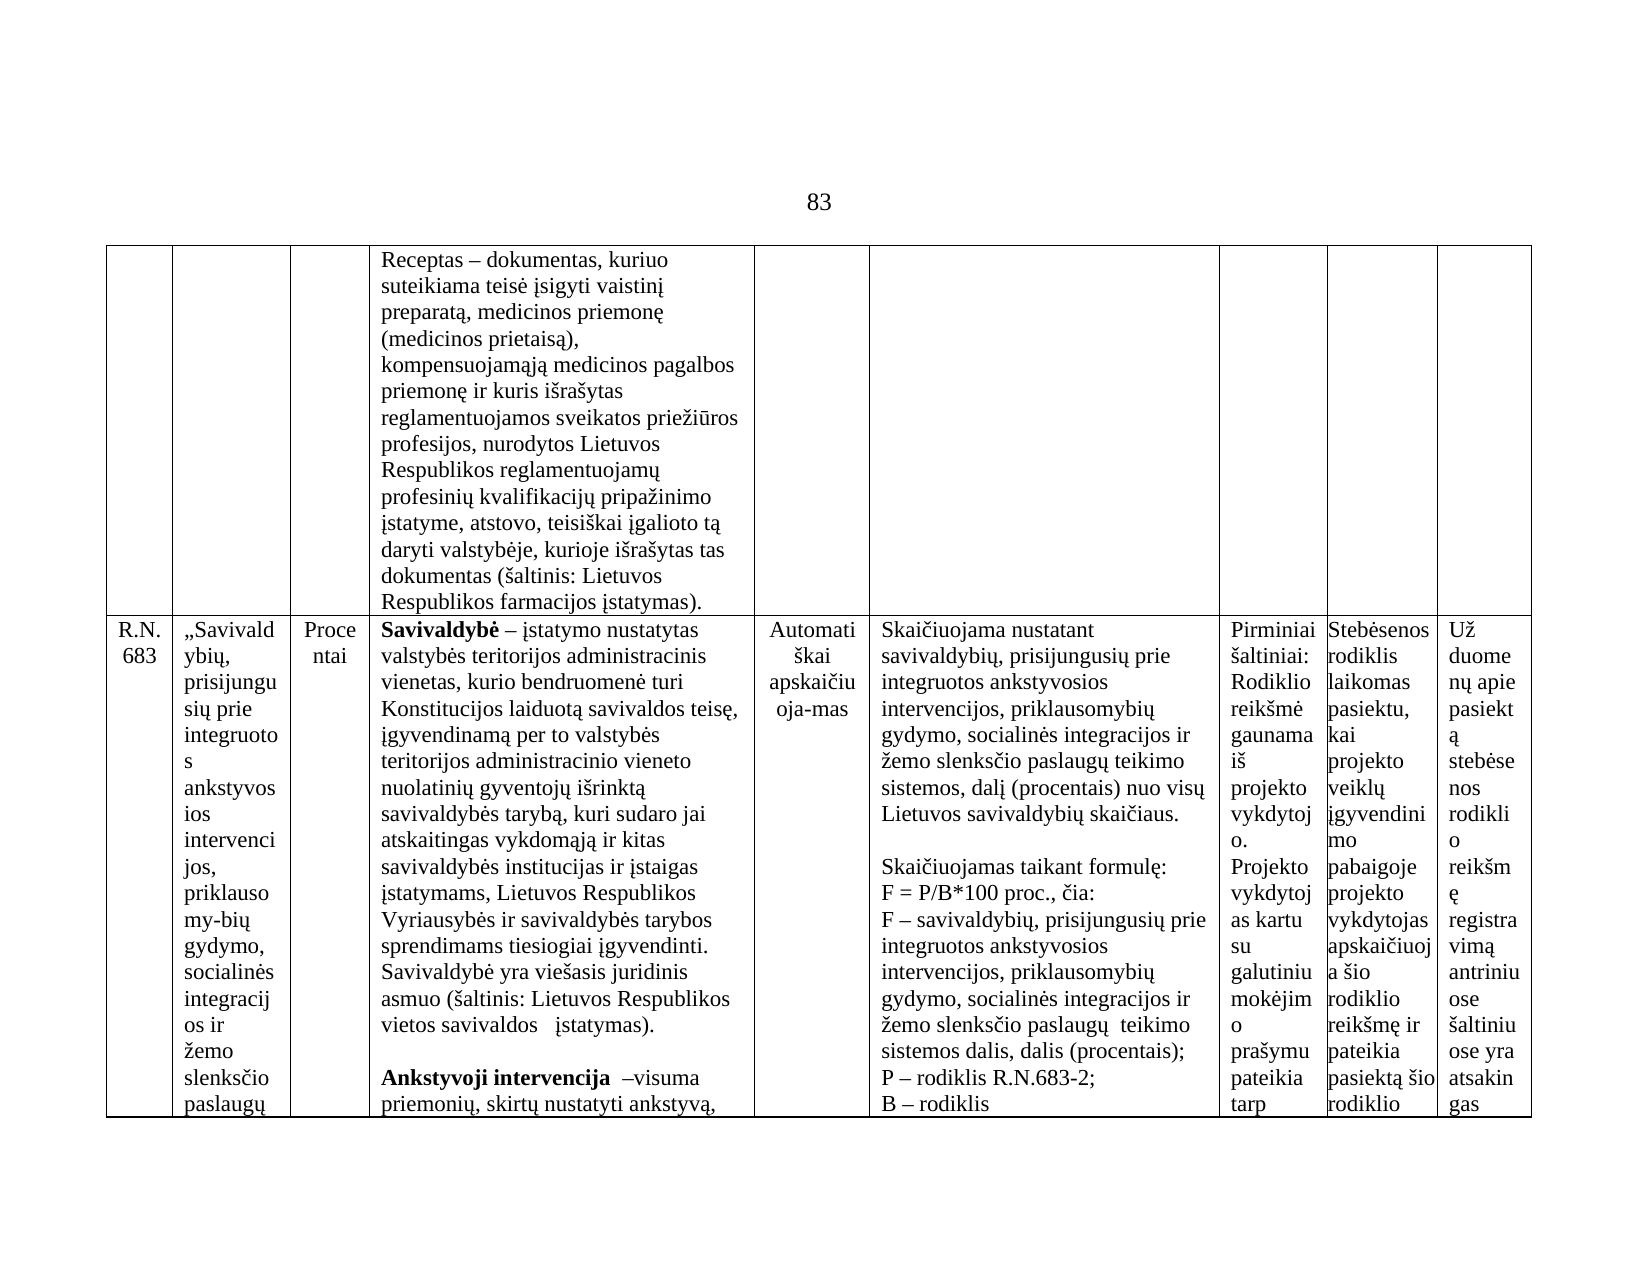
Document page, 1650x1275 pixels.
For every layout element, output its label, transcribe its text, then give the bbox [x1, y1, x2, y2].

table_cell R.N.683 [107, 616, 172, 1116]
table_cell [1328, 246, 1437, 615]
table_cell [870, 246, 1219, 615]
table_cell Automatiškai apskaičiuoja-mas [755, 616, 869, 1116]
table_cell Pirminiai šaltiniai: Rodiklio reikšmė gaunama iš projekto vykdytojo. Projekto vykdytojas kartu su galutiniu mokėjimo prašymu pateikia tarp [1220, 616, 1327, 1116]
table_cell Procentai [291, 616, 369, 1116]
table_cell Stebėsenos rodiklis laikomas pasiektu, kai projekto veiklų įgyvendinimo pabaigoje projekto vykdytojas apskaičiuoja šio rodiklio reikšmę ir pateikia pasiektą šio rodiklio [1328, 616, 1437, 1116]
table_cell [173, 246, 290, 615]
table_cell Už duomenų apie pasiektą stebėsenos rodiklio reikšmę registravimą antriniuose šaltiniuose yra atsakingas [1438, 616, 1531, 1116]
table_cell Skaičiuojama nustatant savivaldybių, prisijungusių prie integruotos ankstyvosios intervencijos, priklausomybių gydymo, socialinės integracijos ir žemo slenksčio paslaugų teikimo sistemos, dalį (procentais) nuo visų Lietuvos savivaldybių skaičiaus. Skaičiuojamas taikant formulę: F = P/B*100 proc., čia: F – savivaldybių, prisijungusių prie integruotos ankstyvosios intervencijos, priklausomybių gydymo, socialinės integracijos ir žemo slenksčio paslaugų teikimo sistemos dalis, dalis (procentais); P – rodiklis R.N.683-2; B – rodiklis [870, 616, 1219, 1116]
table_cell [1438, 246, 1531, 615]
table_cell [107, 246, 172, 615]
table_cell Receptas – dokumentas, kuriuo suteikiama teisė įsigyti vaistinį preparatą, medicinos priemonę (medicinos prietaisą), kompensuojamąją medicinos pagalbos priemonę ir kuris išrašytas reglamentuojamos sveikatos priežiūros profesijos, nurodytos Lietuvos Respublikos reglamentuojamų profesinių kvalifikacijų pripažinimo įstatyme, atstovo, teisiškai įgalioto tą daryti valstybėje, kurioje išrašytas tas dokumentas (šaltinis: Lietuvos Respublikos farmacijos įstatymas). [370, 246, 754, 615]
table_cell [1220, 246, 1327, 615]
table_cell [755, 246, 869, 615]
table_cell Savivaldybė – įstatymo nustatytas valstybės teritorijos administracinis vienetas, kurio bendruomenė turi Konstitucijos laiduotą savivaldos teisę, įgyvendinamą per to valstybės teritorijos administracinio vieneto nuolatinių gyventojų išrinktą savivaldybės tarybą, kuri sudaro jai atskaitingas vykdomąją ir kitas savivaldybės institucijas ir įstaigas įstatymams, Lietuvos Respublikos Vyriausybės ir savivaldybės tarybos sprendimams tiesiogiai įgyvendinti. Savivaldybė yra viešasis juridinis asmuo (šaltinis: Lietuvos Respublikos vietos savivaldos įstatymas). Ankstyvoji intervencija –visuma priemonių, skirtų nustatyti ankstyvą, [370, 616, 754, 1116]
table_cell „Savivaldybių, prisijungusių prie integruotos ankstyvosios intervencijos, priklausomy-bių gydymo, socialinės integracijos ir žemo slenksčio paslaugų [173, 616, 290, 1116]
table_cell [291, 246, 369, 615]
